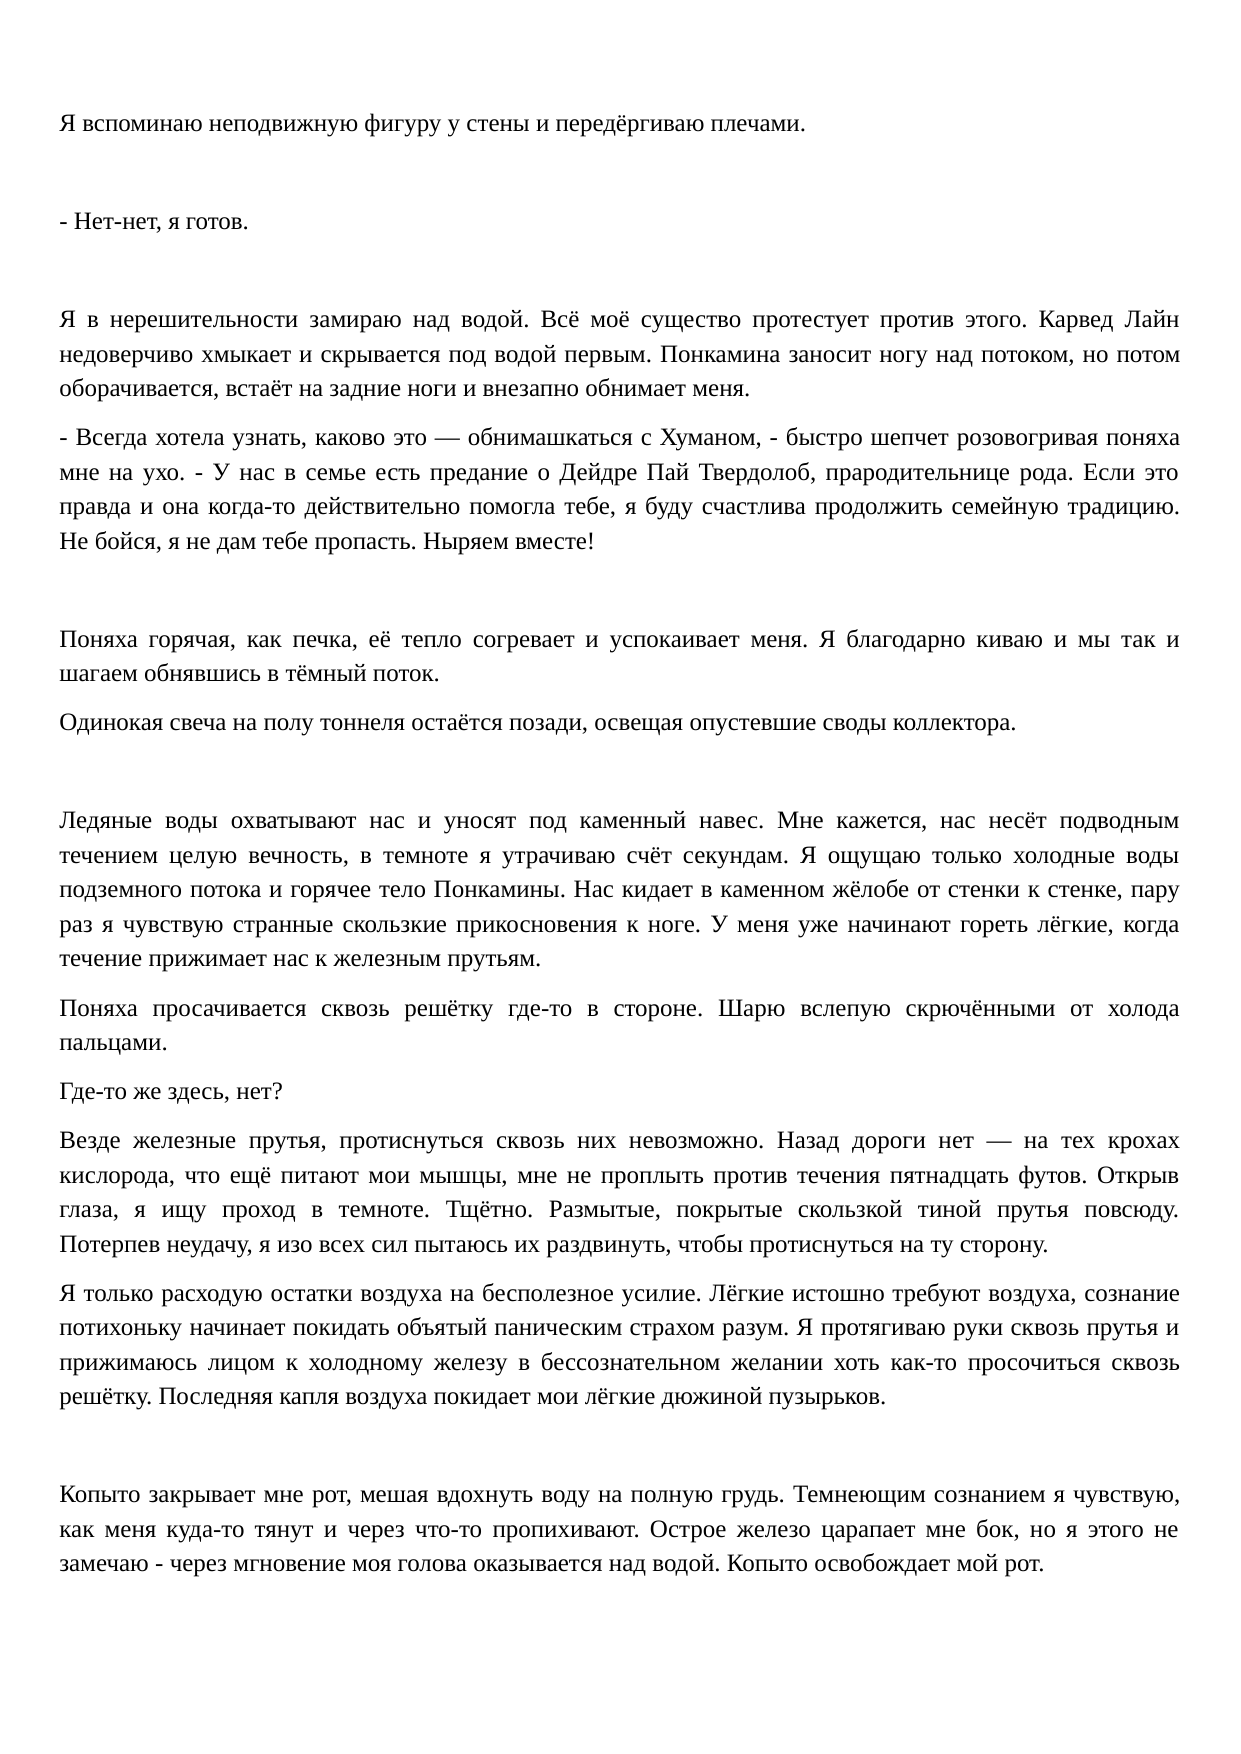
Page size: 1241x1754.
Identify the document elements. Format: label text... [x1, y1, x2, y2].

text Одинокая свеча на полу тоннеля остаётся позади, освещая опустевшие своды коллектора. [59, 707, 1181, 736]
text Копыто закрывает мне рот, мешая вдохнуть воду на полную грудь. Темнеющим сознанием я чувствую, как меня куда-то тянут и через что-то пропихивают. Острое железо царапает мне бок, но я этого не замечаю - через мгновение моя голова оказывается над водой. Копыто освобождает мой рот. [59, 1479, 1181, 1577]
text Я вспоминаю неподвижную фигуру у стены и передёргиваю плечами. [59, 108, 1181, 137]
text Я только расходую остатки воздуха на бесполезное усилие. Лёгкие истошно требуют воздуха, сознание потихоньку начинает покидать объятый паническим страхом разум. Я протягиваю руки сквозь прутья и прижимаюсь лицом к холодному железу в бессознательном желании хоть как-то просочиться сквозь решётку. Последняя капля воздуха покидает мои лёгкие дюжиной пузырьков. [59, 1278, 1181, 1410]
text Ледяные воды охватывают нас и уносят под каменный навес. Мне кажется, нас несёт подводным течением целую вечность, в темноте я утрачиваю счёт секундам. Я ощущаю только холодные воды подземного потока и горячее тело Понкамины. Нас кидает в каменном жёлобе от стенки к стенке, пару раз я чувствую странные скользкие прикосновения к ноге. У меня уже начинают гореть лёгкие, когда течение прижимает нас к железным прутьям. [59, 806, 1181, 972]
text - Нет-нет, я готов. [59, 206, 1181, 235]
text Поняха горячая, как печка, её тепло согревает и успокаивает меня. Я благодарно киваю и мы так и шагаем обнявшись в тёмный поток. [59, 624, 1181, 687]
text Где-то же здесь, нет? [59, 1076, 1181, 1105]
text - Всегда хотела узнать, каково это — обнимашкаться с Хуманом, - быстро шепчет розовогривая поняха мне на ухо. - У нас в семье есть предание о Дейдре Пай Твердолоб, прародительнице рода. Если это правда и она когда-то действительно помогла тебе, я буду счастлива продолжить семейную традицию. Не бойся, я не дам тебе пропасть. Ныряем вместе! [59, 422, 1181, 554]
text Я в нерешительности замираю над водой. Всё моё существо протестует против этого. Карвед Лайн недоверчиво хмыкает и скрывается под водой первым. Понкамина заносит ногу над потоком, но потом оборачивается, встаёт на задние ноги и внезапно обнимает меня. [59, 304, 1181, 402]
text Везде железные прутья, протиснуться сквозь них невозможно. Назад дороги нет — на тех крохах кислорода, что ещё питают мои мышцы, мне не проплыть против течения пятнадцать футов. Открыв глаза, я ищу проход в темноте. Тщётно. Размытые, покрытые скользкой тиной прутья повсюду. Потерпев неудачу, я изо всех сил пытаюсь их раздвинуть, чтобы протиснуться на ту сторону. [59, 1125, 1181, 1257]
text Поняха просачивается сквозь решётку где-то в стороне. Шарю вслепую скрючёнными от холода пальцами. [59, 993, 1181, 1056]
